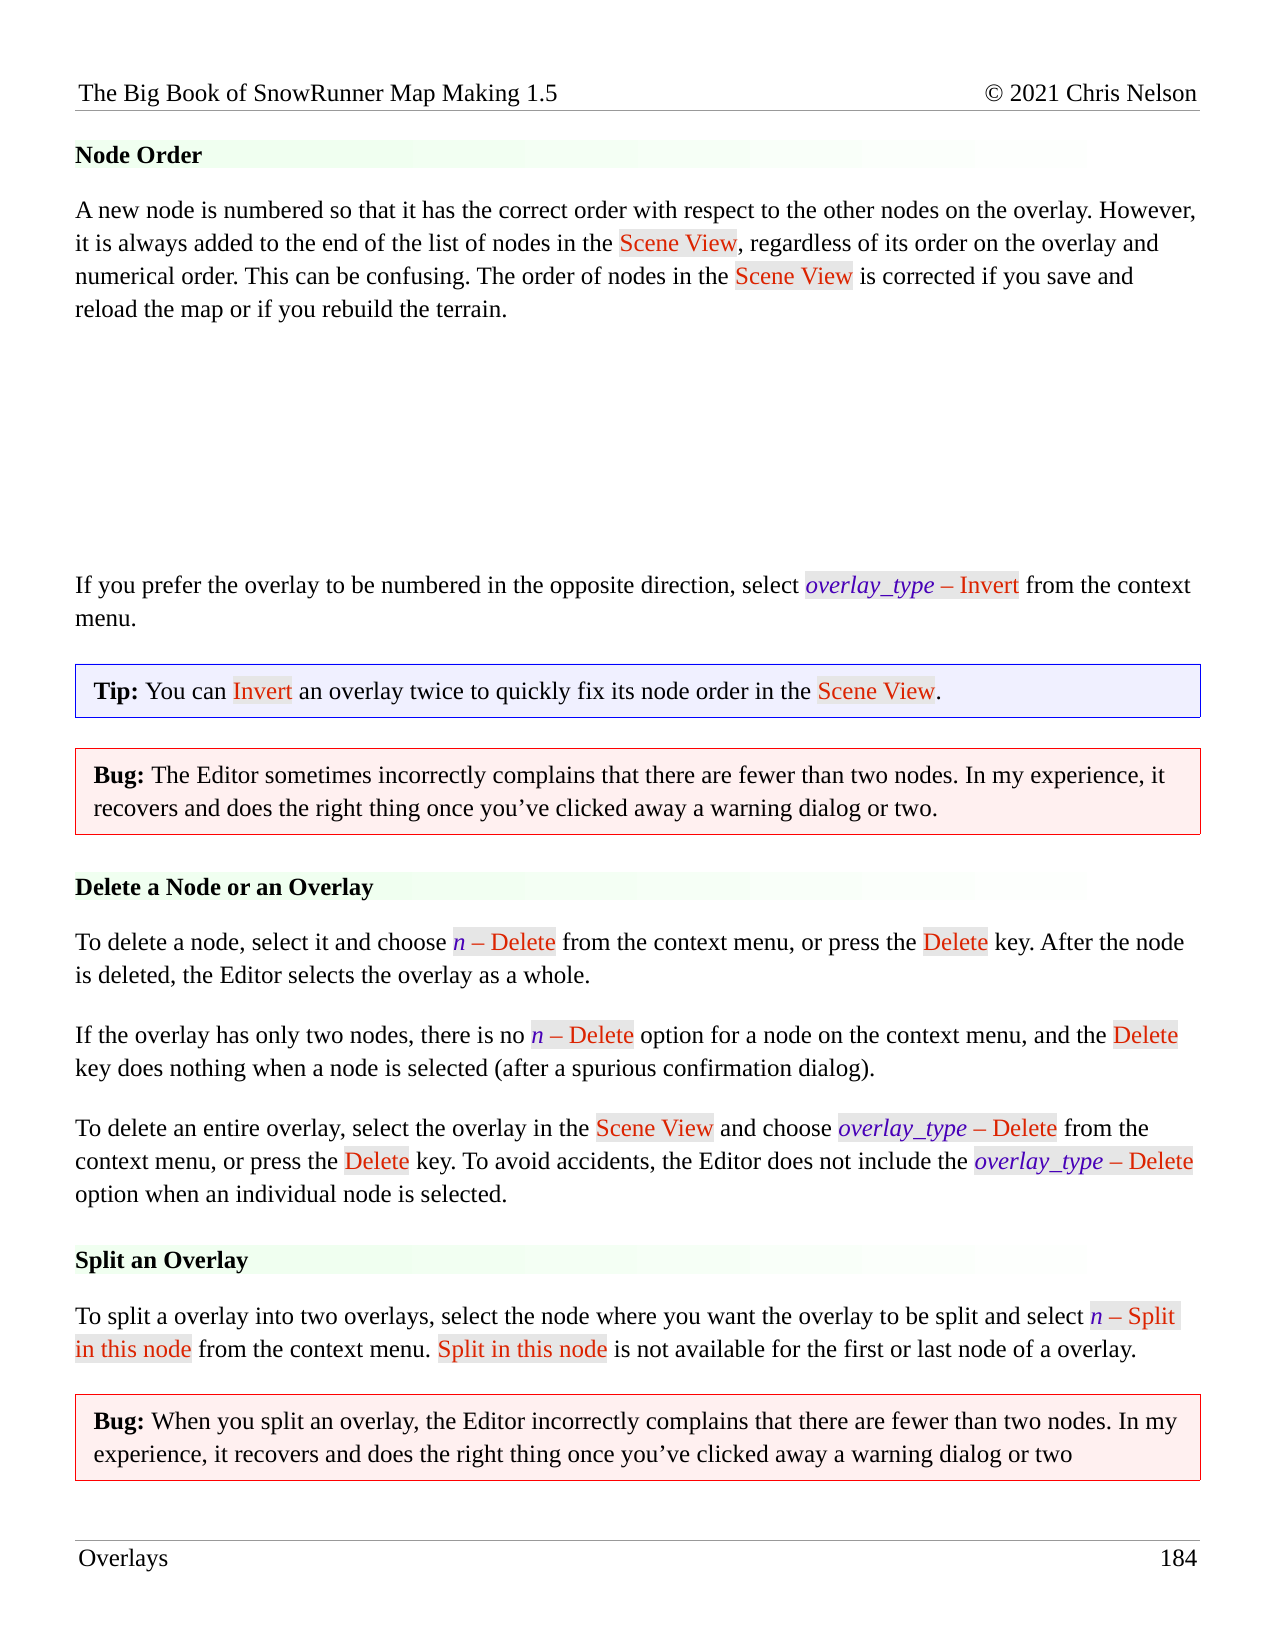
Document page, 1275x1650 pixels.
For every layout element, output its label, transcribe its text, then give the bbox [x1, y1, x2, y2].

subtitle Split an Overlay [75, 1245, 1200, 1274]
subtitle Node Order [75, 140, 1200, 168]
text To delete an entire overlay, select the overlay in the Scene View and choose overlay_type – Delete from the context menu, or press the Delete key. To avoid accidents, the Editor does not include the overlay_type – Delete option when an individual node is selected. [75, 1113, 1200, 1208]
text To split a overlay into two overlays, select the node where you want the overlay to be split and select n – Split in this node from the context menu. Split in this node is not available for the first or last node of a overlay. [75, 1301, 1200, 1363]
text If you prefer the overlay to be numbered in the opposite direction, select overlay_type – Invert from the context menu. [75, 571, 1200, 632]
text If the overlay has only two nodes, there is no n – Delete option for a node on the context menu, and the Delete key does nothing when a node is selected (after a spurious confirmation dialog). [75, 1020, 1200, 1082]
text A new node is numbered so that it has the correct order with respect to the other nodes on the overlay. However, it is always added to the end of the list of nodes in the Scene View, regardless of its order on the overlay and numerical order. This can be confusing. The order of nodes in the Scene View is corrected if you save and reload the map or if you rebuild the terrain. [75, 195, 1200, 323]
list You can Invert an overlay twice to quickly fix its node order in the Scene View. [76, 665, 1200, 717]
list The Editor sometimes incorrectly complains that there are fewer than two nodes. In my experience, it recovers and does the right thing once you’ve clicked away a warning dialog or two. [76, 749, 1200, 834]
list When you split an overlay, the Editor incorrectly complains that there are fewer than two nodes. In my experience, it recovers and does the right thing once you’ve clicked away a warning dialog or two [76, 1395, 1200, 1480]
subtitle Delete a Node or an Overlay [75, 872, 1200, 900]
text To delete a node, select it and choose n – Delete from the context menu, or press the Delete key. After the node is deleted, the Editor selects the overlay as a whole. [75, 927, 1200, 989]
